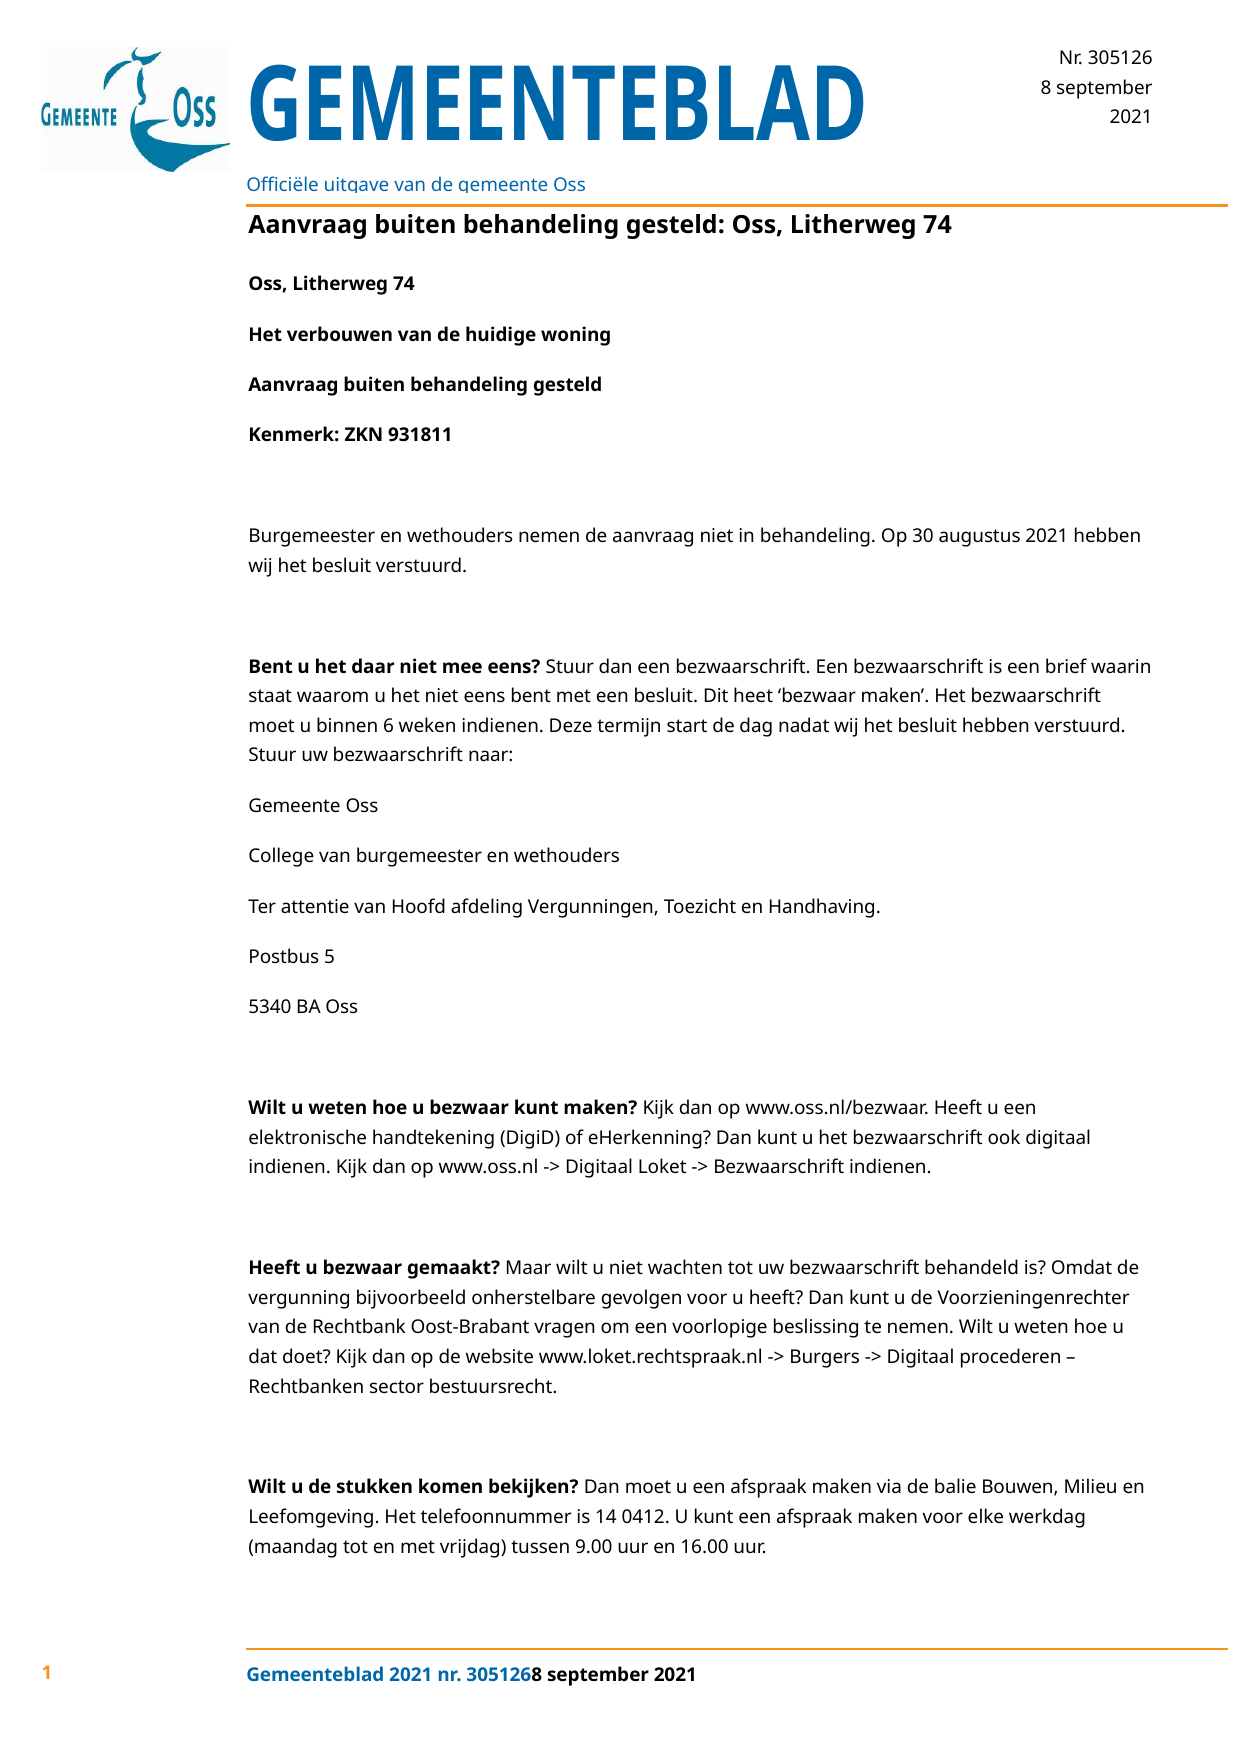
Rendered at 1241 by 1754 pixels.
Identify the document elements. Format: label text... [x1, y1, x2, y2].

text Het verbouwen van de huidige woning [248, 321, 1152, 346]
text Wilt u weten hoe u bezwaar kunt maken? Kijk dan op www.oss.nl/bezwaar. Heeft u een elektronische handtekening (DigiD) of eHerkenning? Dan kunt u het bezwaarschrift ook digitaal indienen. Kijk dan op www.oss.nl -> Digitaal Loket -> Bezwaarschrift indienen. [248, 1094, 1152, 1179]
text Aanvraag buiten behandeling gesteld: Oss, Litherweg 74 [248, 207, 1152, 241]
picture [41, 47, 231, 172]
text Bent u het daar niet mee eens? Stuur dan een bezwaarschrift. Een bezwaarschrift is een brief waarin staat waarom u het niet eens bent met een besluit. Dit heet ‘bezwaar maken’. Het bezwaarschrift moet u binnen 6 weken indienen. Deze termijn start de dag nadat wij het besluit hebben verstuurd. Stuur uw bezwaarschrift naar: [248, 653, 1152, 767]
text Aanvraag buiten behandeling gesteld [248, 371, 1152, 397]
text Wilt u de stukken komen bekijken? Dan moet u een afspraak maken via de balie Bouwen, Milieu en Leefomgeving. Het telefoonnummer is 14 0412. U kunt een afspraak maken voor elke werkdag (maandag tot en met vrijdag) tussen 9.00 uur en 16.00 uur. [248, 1474, 1152, 1558]
text Gemeente Oss [248, 792, 1152, 818]
text Postbus 5 [248, 943, 1152, 969]
text 5340 BA Oss [248, 994, 1152, 1019]
text Burgemeester en wethouders nemen de aanvraag niet in behandeling. Op 30 augustus 2021 hebben wij het besluit verstuurd. [248, 522, 1152, 578]
text Heeft u bezwaar gemaakt? Maar wilt u niet wachten tot uw bezwaarschrift behandeld is? Omdat de vergunning bijvoorbeeld onherstelbare gevolgen voor u heeft? Dan kunt u de Voorzieningenrechter van de Rechtbank Oost-Brabant vragen om een voorlopige beslissing te nemen. Wilt u weten hoe u dat doet? Kijk dan op de website www.loket.rechtspraak.nl -> Burgers -> Digitaal procederen – Rechtbanken sector bestuursrecht. [248, 1254, 1152, 1398]
text Kenmerk: ZKN 931811 [248, 422, 1152, 447]
text College van burgemeester en wethouders [248, 842, 1152, 868]
text Ter attentie van Hoofd afdeling Vergunningen, Toezicht en Handhaving. [248, 893, 1152, 918]
text Oss, Litherweg 74 [248, 270, 1152, 296]
